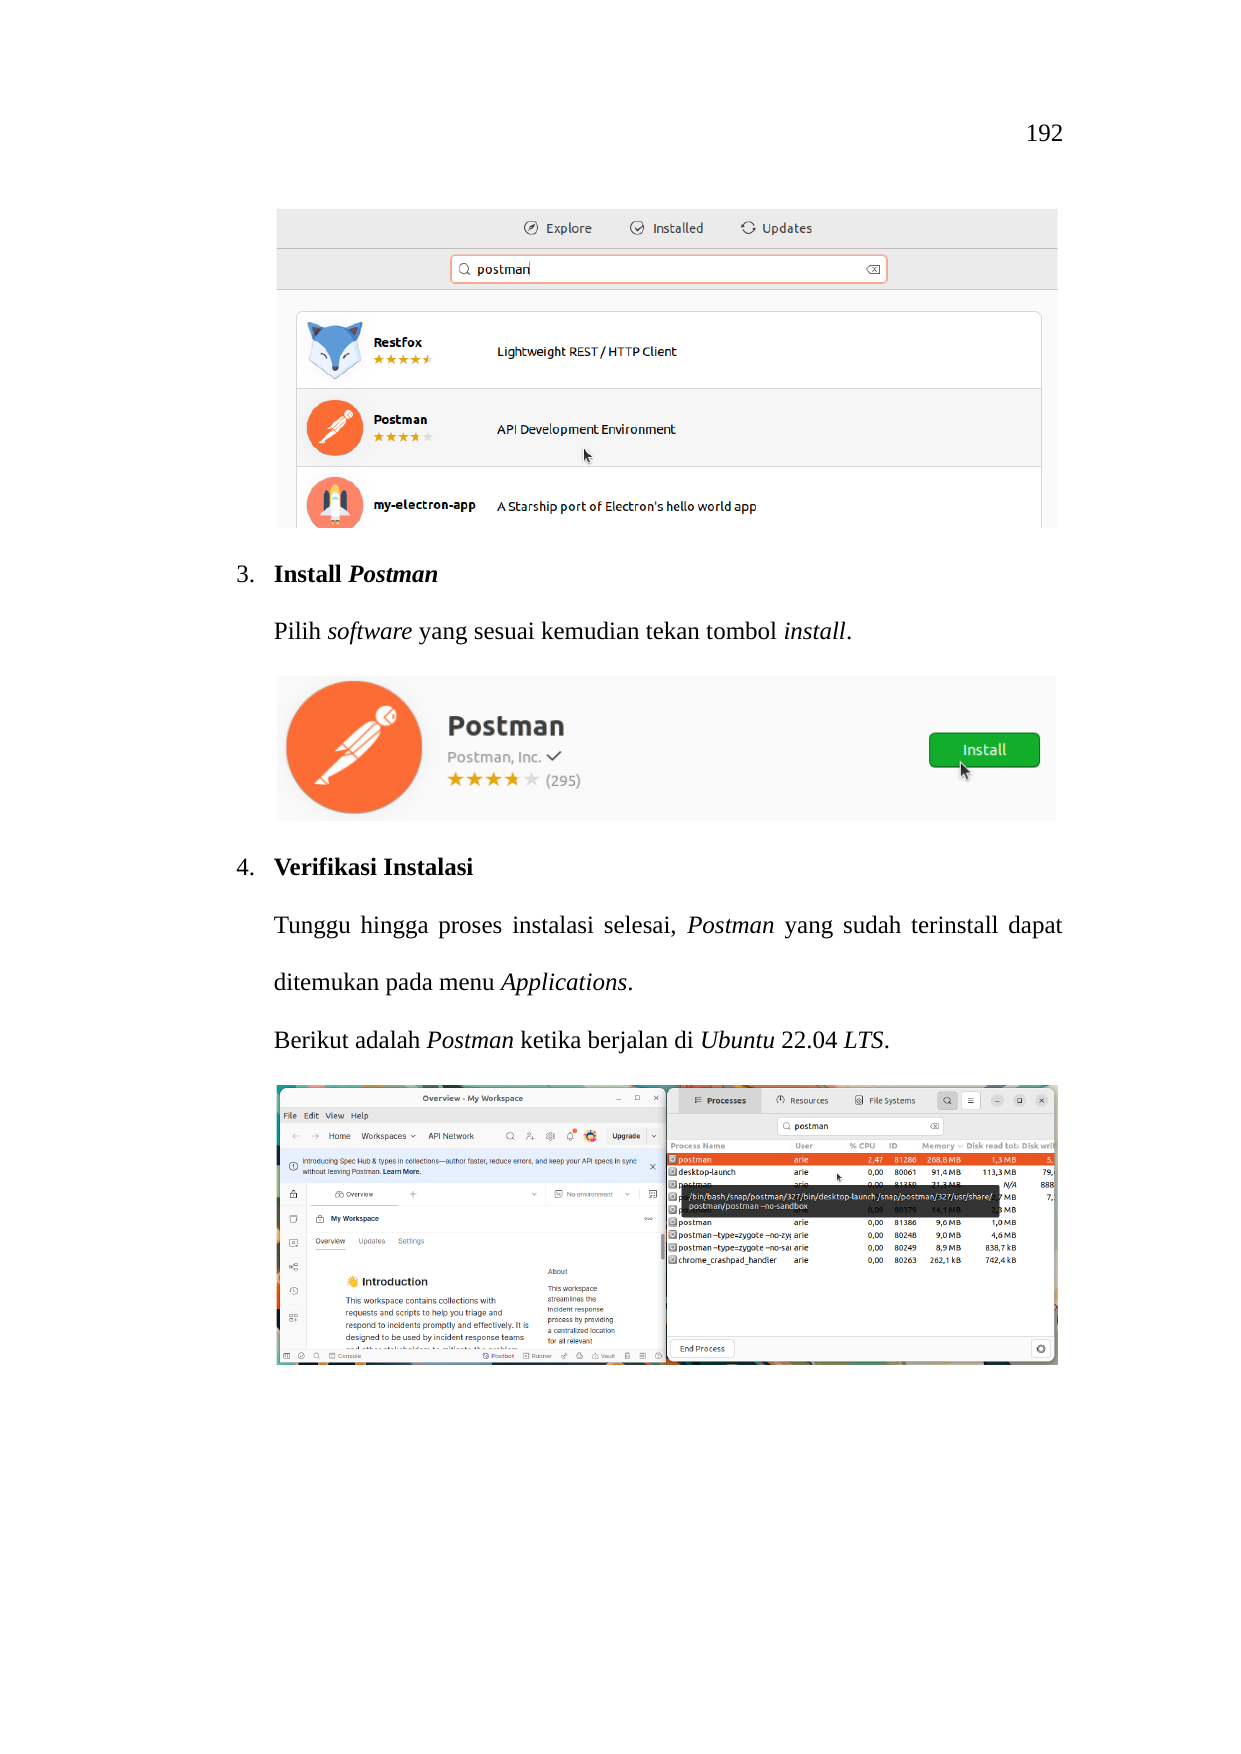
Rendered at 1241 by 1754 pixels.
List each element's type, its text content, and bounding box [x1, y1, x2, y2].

list Pilih software yang sesuai kemudian tekan tombol install. [236, 616, 1063, 645]
list Install Postman [236, 559, 1063, 588]
picture [276, 676, 1057, 821]
list Berikut adalah Postman ketika berjalan di Ubuntu 22.04 LTS. [236, 1025, 1063, 1054]
picture [276, 1085, 1058, 1365]
picture [276, 208, 1058, 528]
list Tunggu hingga proses instalasi selesai, Postman yang sudah terinstall dapat ditemukan pada menu Applications. [236, 910, 1063, 996]
list Verifikasi Instalasi [236, 852, 1063, 881]
